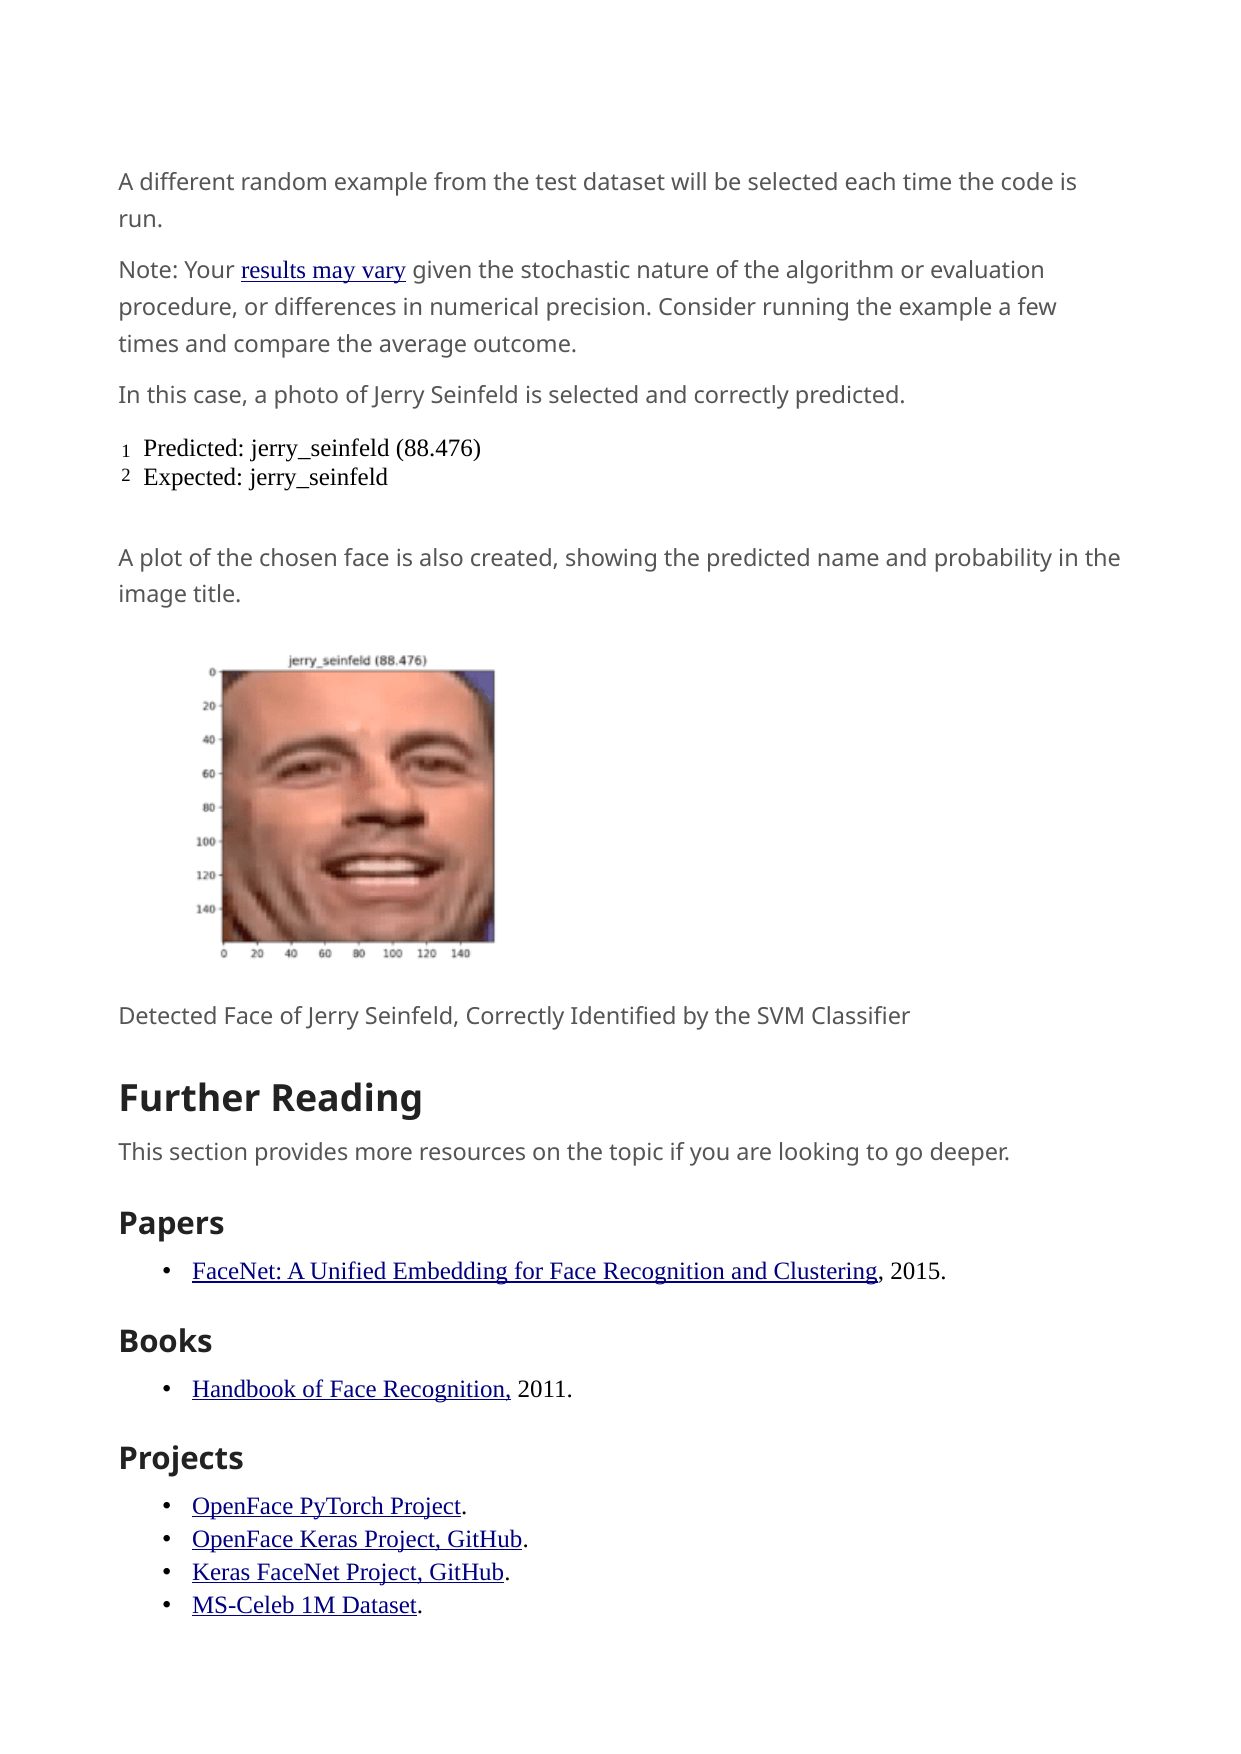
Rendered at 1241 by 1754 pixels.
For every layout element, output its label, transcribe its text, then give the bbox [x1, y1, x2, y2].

subtitle Projects [118, 1436, 1122, 1478]
text This section provides more resources on the topic if you are looking to go deeper. [118, 1135, 1122, 1167]
text In this case, a photo of Jerry Seinfeld is selected and correctly predicted. [118, 379, 1122, 411]
list MS-Celeb 1M Dataset. [162, 1590, 1122, 1619]
table_header Predicted: jerry_seinfeld (88.476) Expected: jerry_seinfeld [140, 430, 492, 493]
text A different random example from the test dataset will be selected each time the code is run. [118, 166, 1122, 234]
list Handbook of Face Recognition, 2011. [162, 1374, 1122, 1402]
table_header 1 2 [118, 430, 140, 493]
list OpenFace Keras Project, GitHub. [162, 1524, 1122, 1553]
list Keras FaceNet Project, GitHub. [162, 1557, 1122, 1586]
text A plot of the chosen face is also created, showing the predicted name and probability in the image title. [118, 541, 1122, 610]
subtitle Books [118, 1318, 1122, 1361]
text Detected Face of Jerry Seinfeld, Correctly Identified by the SVM Classifier [118, 999, 1122, 1032]
list FaceNet: A Unified Embedding for Face Recognition and Clustering, 2015. [162, 1256, 1122, 1285]
subtitle Papers [118, 1201, 1122, 1244]
text Note: Your results may vary given the stochastic nature of the algorithm or evaluation procedure, or differences in numerical precision. Consider running the example a few times and compare the average outcome. [118, 254, 1122, 359]
picture [118, 629, 587, 981]
list OpenFace PyTorch Project. [162, 1491, 1122, 1520]
subtitle Further Reading [118, 1072, 1122, 1123]
